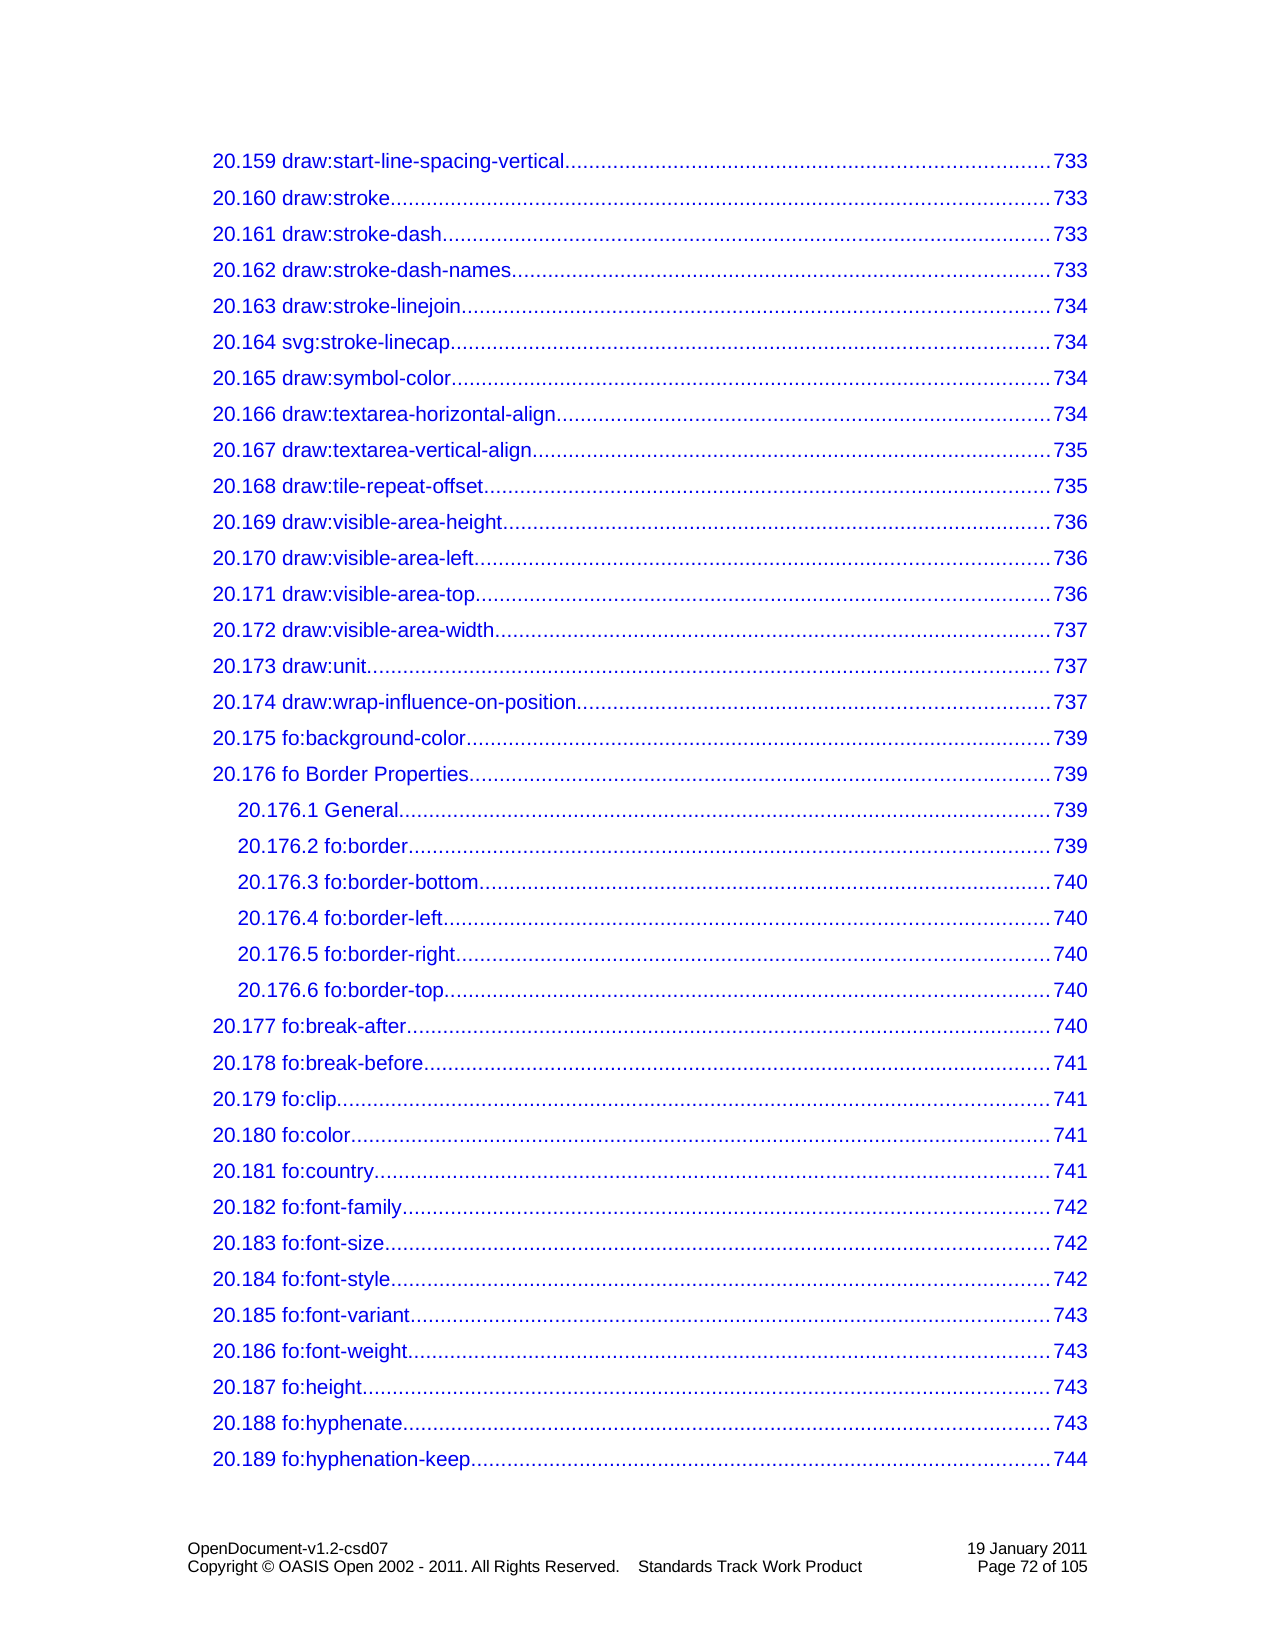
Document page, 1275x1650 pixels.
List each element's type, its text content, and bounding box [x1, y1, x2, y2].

text 20.172 draw:visible-area-width 737 [212, 618, 1088, 642]
text 20.176.1 General 739 [237, 799, 1088, 822]
text 20.167 draw:textarea-vertical-align 735 [212, 438, 1088, 462]
text 20.176.3 fo:border-bottom 740 [237, 871, 1088, 894]
text 20.165 draw:symbol-color 734 [212, 366, 1088, 390]
text 20.178 fo:break-before 741 [212, 1051, 1088, 1074]
text 20.169 draw:visible-area-height 736 [212, 510, 1088, 534]
text 20.182 fo:font-family 742 [212, 1195, 1088, 1219]
text 20.177 fo:break-after 740 [212, 1015, 1088, 1038]
text 20.181 fo:country 741 [212, 1159, 1088, 1183]
text 20.161 draw:stroke-dash 733 [212, 222, 1088, 246]
text 20.176 fo Border Properties 739 [212, 763, 1088, 786]
text 20.179 fo:clip 741 [212, 1087, 1088, 1111]
text 20.184 fo:font-style 742 [212, 1267, 1088, 1291]
text 20.166 draw:textarea-horizontal-align 734 [212, 402, 1088, 426]
text 20.171 draw:visible-area-top 736 [212, 582, 1088, 606]
text 20.159 draw:start-line-spacing-vertical 733 [212, 150, 1088, 173]
text 20.170 draw:visible-area-left 736 [212, 546, 1088, 570]
text 20.189 fo:hyphenation-keep 744 [212, 1447, 1088, 1471]
text 20.180 fo:color 741 [212, 1123, 1088, 1147]
text 20.176.5 fo:border-right 740 [237, 943, 1088, 966]
text 20.163 draw:stroke-linejoin 734 [212, 294, 1088, 318]
text 20.183 fo:font-size 742 [212, 1231, 1088, 1255]
text 20.176.4 fo:border-left 740 [237, 907, 1088, 930]
text 20.185 fo:font-variant 743 [212, 1303, 1088, 1327]
text 20.164 svg:stroke-linecap 734 [212, 330, 1088, 354]
text 20.160 draw:stroke 733 [212, 186, 1088, 209]
text 20.187 fo:height 743 [212, 1375, 1088, 1399]
text 20.176.2 fo:border 739 [237, 835, 1088, 858]
text 20.173 draw:unit 737 [212, 654, 1088, 678]
text 20.188 fo:hyphenate 743 [212, 1411, 1088, 1435]
text 20.162 draw:stroke-dash-names 733 [212, 258, 1088, 282]
text 20.168 draw:tile-repeat-offset 735 [212, 474, 1088, 498]
text 20.174 draw:wrap-influence-on-position 737 [212, 691, 1088, 714]
text 20.186 fo:font-weight 743 [212, 1339, 1088, 1363]
text 20.176.6 fo:border-top 740 [237, 979, 1088, 1002]
text 20.175 fo:background-color 739 [212, 727, 1088, 750]
